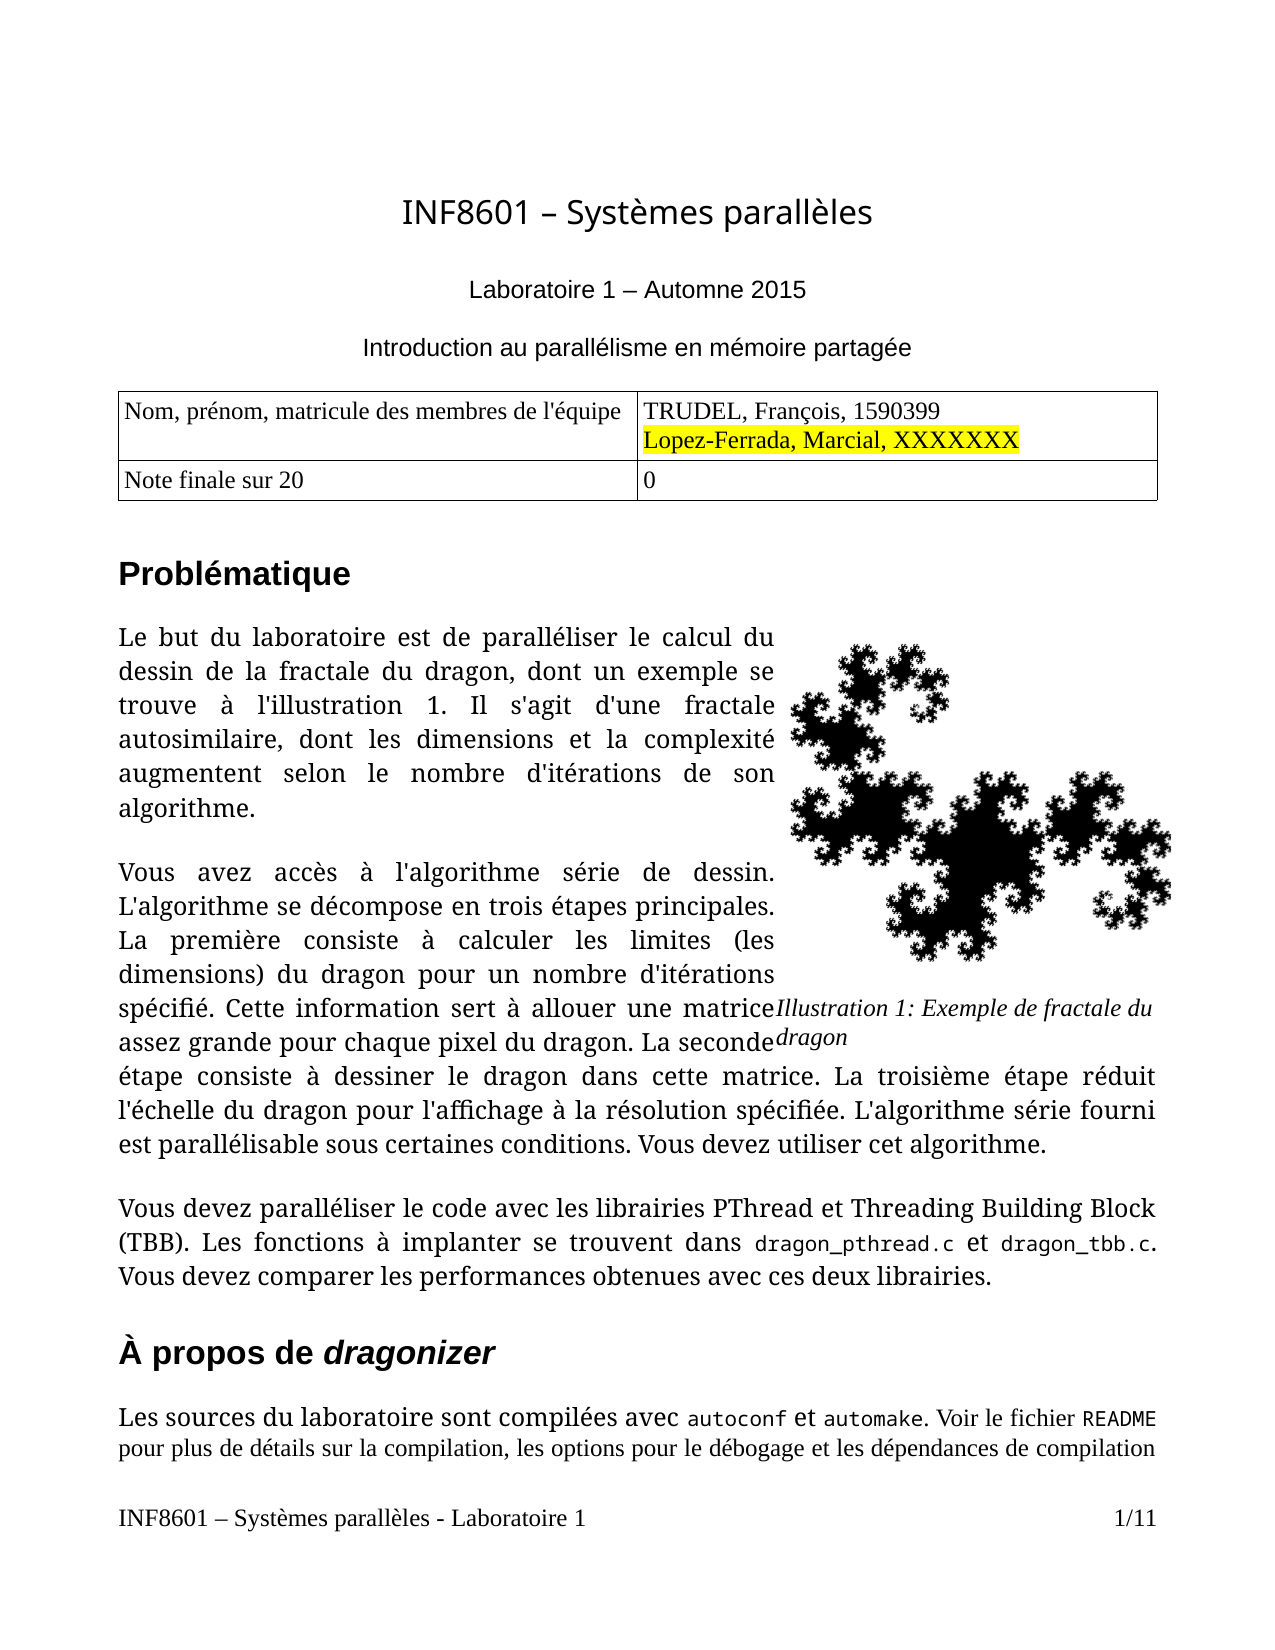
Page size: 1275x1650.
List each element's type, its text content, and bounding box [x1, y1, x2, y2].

text INF8601 – Systèmes parallèles [118, 189, 1157, 234]
text Introduction au parallélisme en mémoire partagée [118, 333, 1157, 362]
subtitle Problématique [118, 554, 1157, 592]
text Illustration 1: Exemple de fractale du dragon [776, 993, 1156, 1050]
picture [790, 612, 1172, 993]
table_header TRUDEL, François, 1590399 Lopez-Ferrada, Marcial, XXXXXXX [638, 392, 1157, 459]
subtitle À propos de dragonizer [118, 1333, 1157, 1372]
text Vous avez accès à l'algorithme série de dessin. L'algorithme se décompose en trois étapes principales. La première consiste à calculer les limites (les dimensions) du dragon pour un nombre d'itérations spécifié. Cette information sert à allouer une matrice assez grande pour chaque pixel du dragon. La seconde étape consiste à dessiner le dragon dans cette matrice. La troisième étape réduit l'échelle du dragon pour l'affichage à la résolution spécifiée. L'algorithme série fourni est parallélisable sous certaines conditions. Vous devez utiliser cet algorithme. [118, 854, 1157, 1161]
text Le but du laboratoire est de paralléliser le calcul du dessin de la fractale du dragon, dont un exemple se trouve à l'illustration 1. Il s'agit d'une fractale autosimilaire, dont les dimensions et la complexité augmentent selon le nombre d'itérations de son algorithme. [118, 620, 776, 824]
table_header Nom, prénom, matricule des membres de l'équipe [119, 392, 637, 459]
text Vous devez paralléliser le code avec les librairies PThread et Threading Building Block (TBB). Les fonctions à implanter se trouvent dans dragon_pthread.c et dragon_tbb.c. Vous devez comparer les performances obtenues avec ces deux librairies. [118, 1191, 1157, 1293]
table_cell Note finale sur 20 [119, 461, 637, 500]
text Les sources du laboratoire sont compilées avec autoconf et automake. Voir le fichier README pour plus de détails sur la compilation, les options pour le débogage et les dépendances de compilation [118, 1399, 1157, 1462]
table_cell 0 [638, 461, 1157, 500]
text Laboratoire 1 – Automne 2015 [118, 276, 1157, 304]
